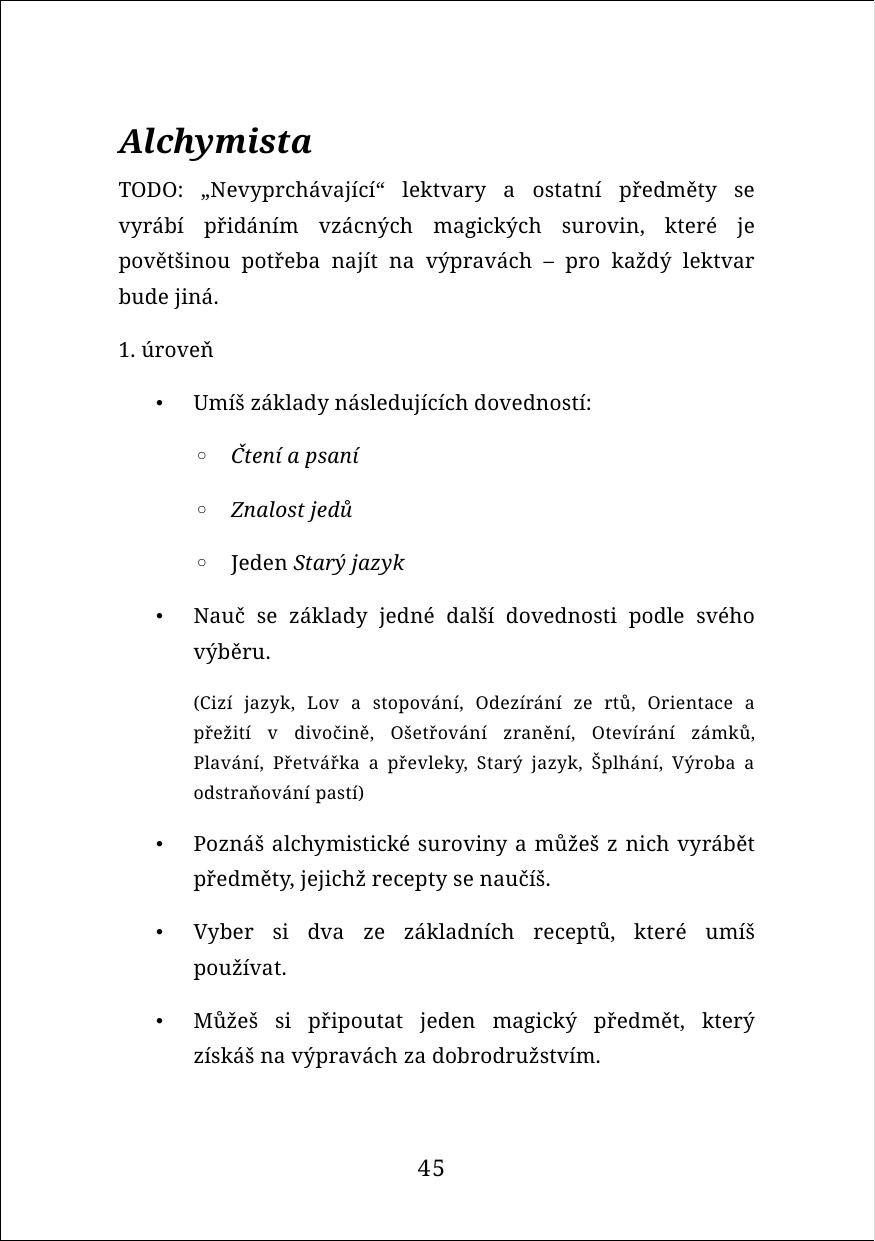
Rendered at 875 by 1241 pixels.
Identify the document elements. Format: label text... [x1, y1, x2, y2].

list Jeden Starý jazyk [193, 548, 756, 577]
list Umíš základy následujících dovedností: [156, 388, 756, 417]
list Můžeš si připoutat jeden magický předmět, který získáš na výpravách za dobrodružstvím. [156, 1006, 756, 1070]
list Nauč se základy jedné další dovednosti podle svého výběru. [156, 601, 756, 665]
list Čtení a psaní [193, 442, 756, 470]
text 1. úroveň [118, 335, 756, 364]
list Poznáš alchymistické suroviny a můžeš z nich vyrábět předměty, jejichž recepty se naučíš. [156, 829, 756, 893]
text TODO: „Nevyprchávající“ lektvary a ostatní předměty se vyrábí přidáním vzácných magických surovin, které je povětšinou potřeba najít na výpravách – pro každý lektvar bude jiná. [118, 175, 756, 310]
list Znalost jedů [193, 495, 756, 523]
list (Cizí jazyk, Lov a stopování, Odezírání ze rtů, Orientace a přežití v divočině, Ošetřování zranění, Otevírání zámků, Plavání, Přetvářka a převleky, Starý jazyk, Šplhání, Výroba a odstraňování pastí) [156, 690, 756, 805]
list Vyber si dva ze základních receptů, které umíš používat. [156, 917, 756, 981]
subtitle Alchymista [118, 118, 756, 164]
